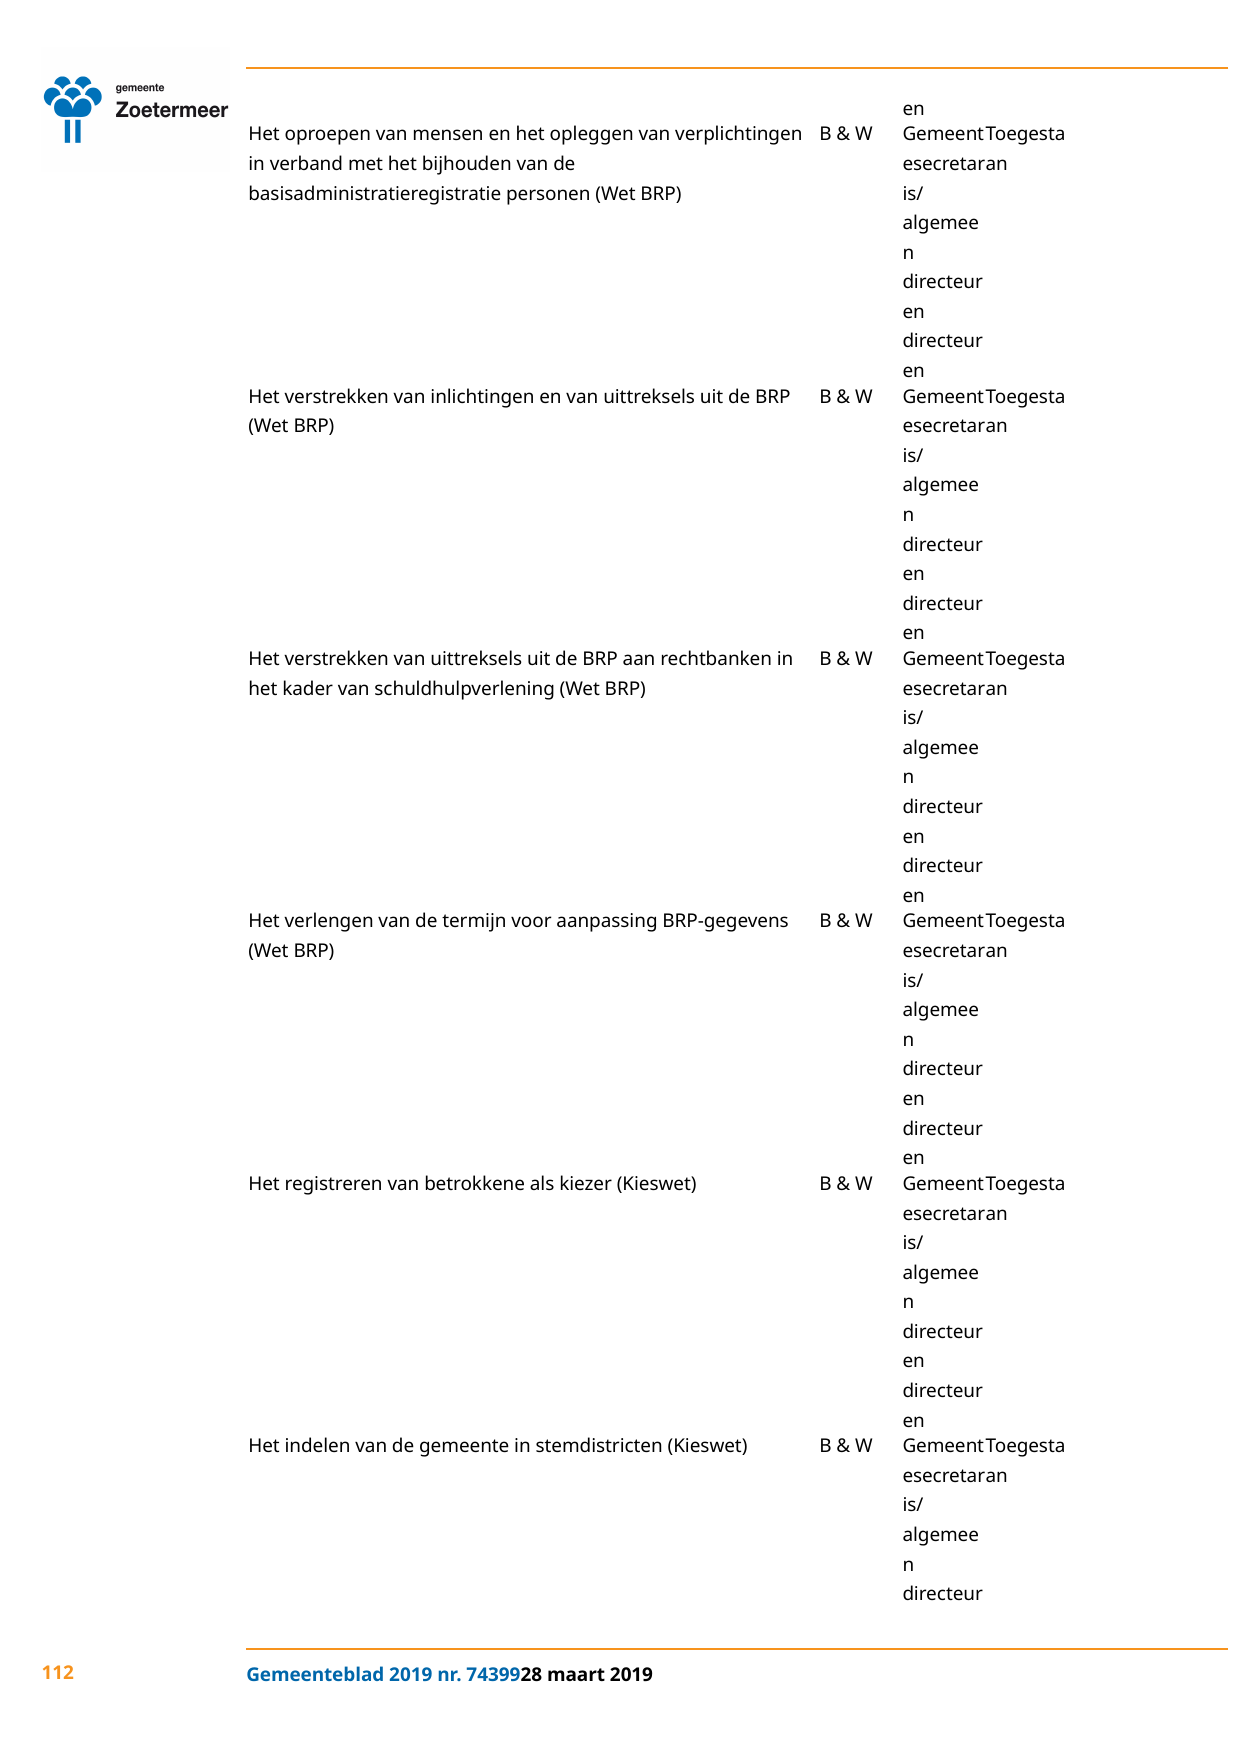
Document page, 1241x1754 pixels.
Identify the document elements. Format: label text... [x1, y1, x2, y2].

table_cell [819, 95, 902, 121]
table_cell B & W [819, 121, 902, 383]
table_cell Het registreren van betrokkene als kiezer (Kieswet) [248, 1170, 819, 1432]
table_cell [985, 95, 1068, 121]
table_cell B & W [819, 1170, 902, 1432]
table_cell B & W [819, 908, 902, 1170]
table_cell B & W [819, 645, 902, 908]
table_cell Toegestaan [985, 908, 1068, 1170]
table_cell Het indelen van de gemeente in stemdistricten (Kieswet) [248, 1433, 819, 1606]
table_cell Toegestaan [985, 1433, 1068, 1606]
table_cell en [902, 95, 985, 121]
table_cell Het oproepen van mensen en het opleggen van verplichtingen in verband met het bijhouden van de basisadministratieregistratie personen (Wet BRP) [248, 121, 819, 383]
table_cell Gemeentesecretaris/ algemeen directeur en directeuren [902, 908, 985, 1170]
table_cell Gemeentesecretaris/ algemeen directeur en directeuren [902, 121, 985, 383]
table_cell Gemeentesecretaris/ algemeen directeur en directeuren [902, 1170, 985, 1432]
table_cell B & W [819, 1433, 902, 1606]
table_cell Gemeentesecretaris/ algemeen directeur en directeuren [902, 645, 985, 908]
table_cell Gemeentesecretaris/ algemeen directeur [902, 1433, 985, 1606]
table_cell Toegestaan [985, 383, 1068, 645]
table_cell B & W [819, 383, 902, 645]
table_cell Toegestaan [985, 121, 1068, 383]
picture [41, 47, 231, 172]
table_cell Toegestaan [985, 645, 1068, 908]
table_cell Het verstrekken van inlichtingen en van uittreksels uit de BRP (Wet BRP) [248, 383, 819, 645]
table_cell Het verlengen van de termijn voor aanpassing BRP-gegevens (Wet BRP) [248, 908, 819, 1170]
table_cell [248, 95, 819, 121]
table_cell Gemeentesecretaris/ algemeen directeur en directeuren [902, 383, 985, 645]
table_cell Het verstrekken van uittreksels uit de BRP aan rechtbanken in het kader van schuldhulpverlening (Wet BRP) [248, 645, 819, 908]
table_cell Toegestaan [985, 1170, 1068, 1432]
